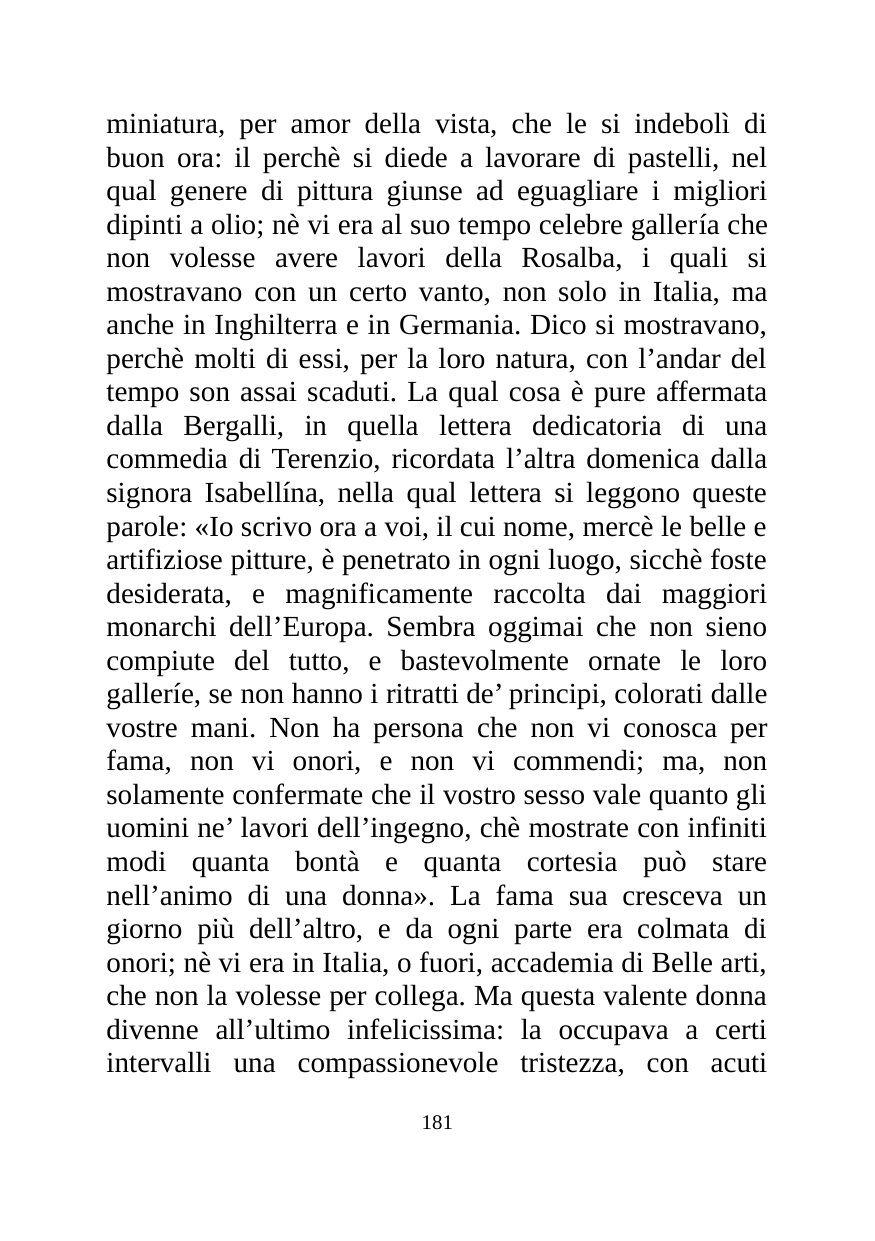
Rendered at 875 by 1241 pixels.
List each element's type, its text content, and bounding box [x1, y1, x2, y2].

text miniatura, per amor della vista, che le si indebolì di buon ora: il perchè si diede a lavorare di pastelli, nel qual genere di pittura giunse ad eguagliare i migliori dipinti a olio; nè vi era al suo tempo celebre gallería che non volesse avere lavori della Rosalba, i quali si mostravano con un certo vanto, non solo in Italia, ma anche in Inghilterra e in Germania. Dico si mostravano, perchè molti di essi, per la loro natura, con l’andar del tempo son assai scaduti. La qual cosa è pure affermata dalla Bergalli, in quella lettera dedicatoria di una commedia di Terenzio, ricordata l’altra domenica dalla signora Isabellína, nella qual lettera si leggono queste parole: «Io scrivo ora a voi, il cui nome, mercè le belle e artifiziose pitture, è penetrato in ogni luogo, sicchè foste desiderata, e magnificamente raccolta dai maggiori monarchi dell’Europa. Sembra oggimai che non sieno compiute del tutto, e bastevolmente ornate le loro galleríe, se non hanno i ritratti de’ principi, colorati dalle vostre mani. Non ha persona che non vi conosca per fama, non vi onori, e non vi commendi; ma, non solamente confermate che il vostro sesso vale quanto gli uomini ne’ lavori dell’ingegno, chè mostrate con infiniti modi quanta bontà e quanta cortesia può stare nell’animo di una donna». La fama sua cresceva un giorno più dell’altro, e da ogni parte era colmata di onori; nè vi era in Italia, o fuori, accademia di Belle arti, che non la volesse per collega. Ma questa valente donna divenne all’ultimo infelicissima: la occupava a certi intervalli una compassionevole tristezza, con acuti [106, 106, 768, 1079]
